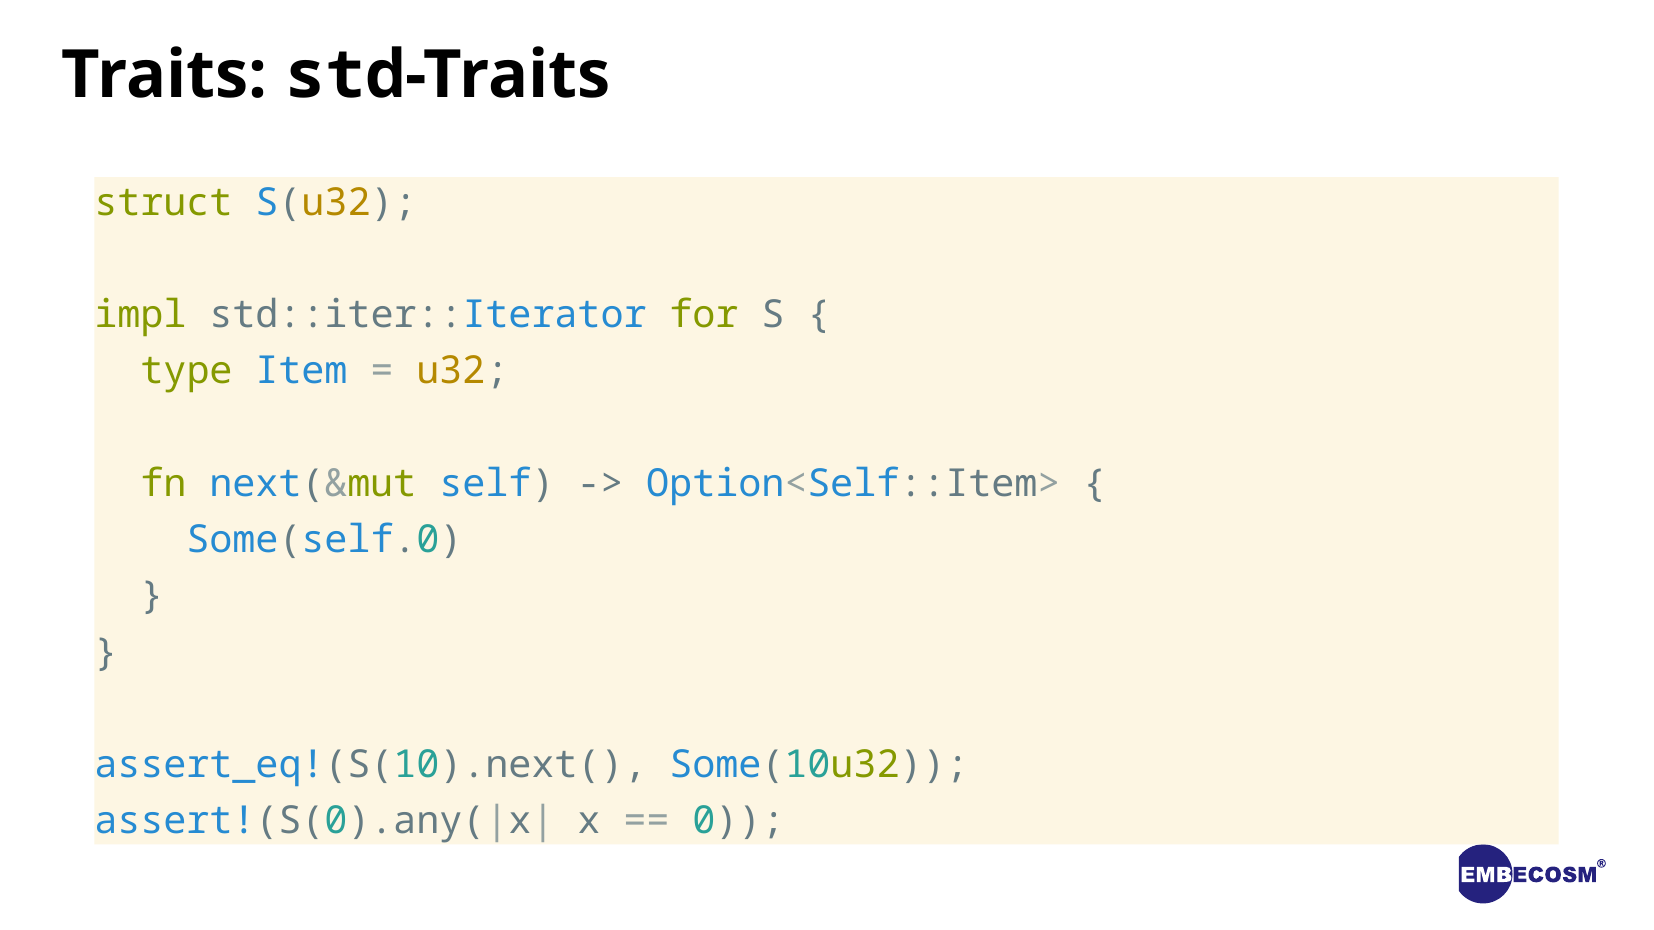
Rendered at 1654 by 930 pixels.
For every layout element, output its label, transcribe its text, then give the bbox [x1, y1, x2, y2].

title Traits: std-Traits [47, 26, 1606, 178]
list struct S(u32); impl std::iter::Iterator for S { type Item = u32; fn next(&mut self) -> Option<Self::Item> { Some(self.0) } } assert_eq!(S(10).next(), Some(10u32)); assert!(S(0).any(|x| x == 0)); [94, 177, 1559, 845]
